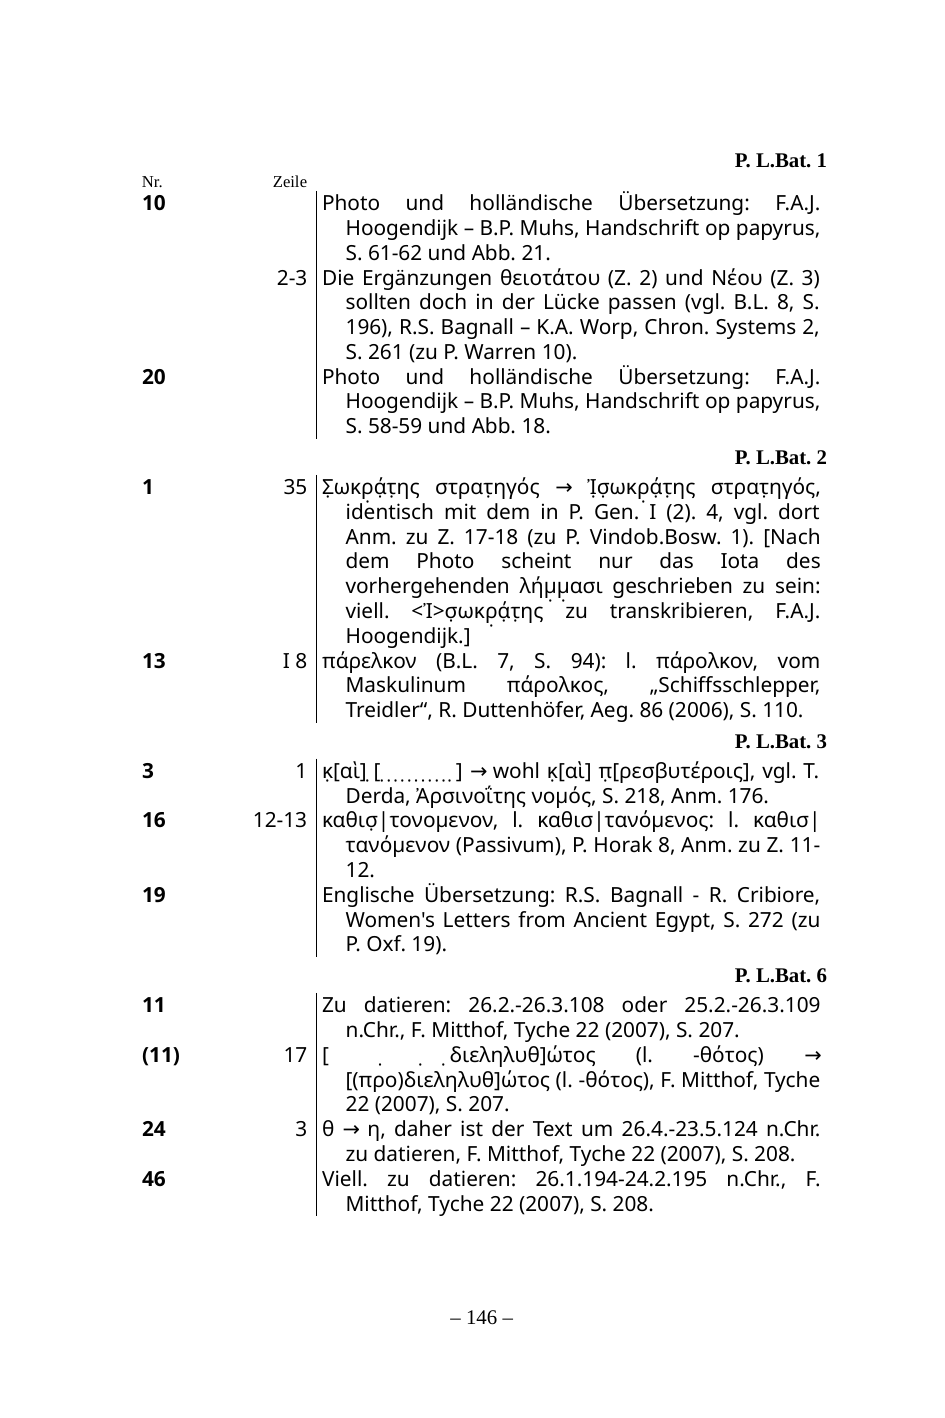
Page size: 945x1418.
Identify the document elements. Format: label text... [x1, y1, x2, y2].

table_header Zu datieren: 26.2.-26.3.108 oder 25.2.-26.3.109 n.Chr., F. Mitthof, Tyche 22 (2007), S. 207. [317, 993, 827, 1042]
subtitle P. L.Bat. 6 [136, 963, 827, 987]
table_header 1 [224, 759, 316, 808]
table_cell 3 [224, 1117, 316, 1166]
table_cell [136, 265, 224, 364]
table_cell 24 [136, 1117, 224, 1166]
table_cell θ → η, daher ist der Text um 26.4.-23.5.124 n.Chr. zu datieren, F. Mitthof, Tyche 22 (2007), S. 208. [317, 1117, 827, 1166]
subtitle P. L.Bat. 2 [136, 445, 827, 469]
table_cell Englische Übersetzung: R.S. Bagnall - R. Cribiore, Women's Letters from Ancient Egypt, S. 272 (zu P. Oxf. 19). [317, 883, 827, 957]
table_cell I 8 [224, 648, 316, 723]
table_cell Die Ergänzungen θειοτάτου (Z. 2) und Νέου (Z. 3) sollten doch in der Lücke passen (vgl. B.L. 8, S. 196), R.S. Bagnall – K.A. Worp, Chron. Systems 2, S. 261 (zu P. Warren 10). [317, 265, 827, 364]
table_cell 12-13 [224, 808, 316, 882]
table_cell 46 [136, 1166, 316, 1216]
table_header 11 [136, 993, 316, 1042]
table_header κ̣[αὶ] ̣[ ̣ ̣ ̣ ̣ ̣ ̣ ̣ ̣ ̣ ̣ ̣] → wohl κ̣[αὶ] π̣[ρεσβυτέροις], vgl. T. Derda, Ἀρσινοΐτης νομός, S. 218, Anm. 176. [317, 759, 827, 808]
table_cell πάρελκον (B.L. 7, S. 94): l. πάρολκον, vom Maskulinum πάρολκος, „Schiffsschlepper, Treidler“, R. Duttenhöfer, Aeg. 86 (2006), S. 110. [317, 648, 827, 723]
table_cell Viell. zu datieren: 26.1.194-24.2.195 n.Chr., F. Mitthof, Tyche 22 (2007), S. 208. [317, 1166, 827, 1216]
table_cell 16 [136, 808, 224, 882]
table_cell Photo und holländische Übersetzung: F.A.J. Hoogendijk – B.P. Muhs, Handschrift op papyrus, S. 61-62 und Abb. 21. [317, 191, 827, 265]
table_cell [ ̣ ̣ ̣διεληλυθ]ώτος (l. -θότος) → [(προ)διεληλυθ]ώτος (l. -θότος), F. Mitthof, Tyche 22 (2007), S. 207. [317, 1043, 827, 1117]
table_cell (11) [136, 1043, 224, 1117]
table_cell καθισ̣|τονομενον, l. καθισ|τανόμενος: l. καθισ|τανόμενον (Passivum), P. Horak 8, Anm. zu Z. 11-12. [317, 808, 827, 882]
table_cell 2-3 [224, 265, 316, 364]
table_header Σ̣ωκρ̣ά̣τ̣ης στρατ̣ηγός → Ἰ̣σ̣ωκρ̣ά̣τ̣ης στρατ̣ηγός, identisch mit dem in P. Gen. I (2). 4, vgl. dort Anm. zu Z. 17-18 (zu P. Vindob.Bosw. 1). [Nach dem Photo scheint nur das Iota des vorhergehenden λήμ̣μ̣ασι geschrieben zu sein: viell. <Ἰ>σ̣ωκρ̣ά̣τ̣ης zu transkribieren, F.A.J. Hoogendijk.] [317, 475, 827, 648]
table_cell 17 [224, 1043, 316, 1117]
table_header 1 [136, 475, 224, 648]
subtitle P. L.Bat. 3 [136, 728, 827, 753]
table_header 3 [136, 759, 224, 808]
table_cell Photo und holländische Übersetzung: F.A.J. Hoogendijk – B.P. Muhs, Handschrift op papyrus, S. 58-59 und Abb. 18. [317, 364, 827, 439]
table_header 35 [224, 475, 316, 648]
table_cell 20 [136, 364, 316, 439]
table_cell 10 [136, 191, 316, 265]
table_cell 13 [136, 648, 224, 723]
table_cell 19 [136, 883, 316, 957]
